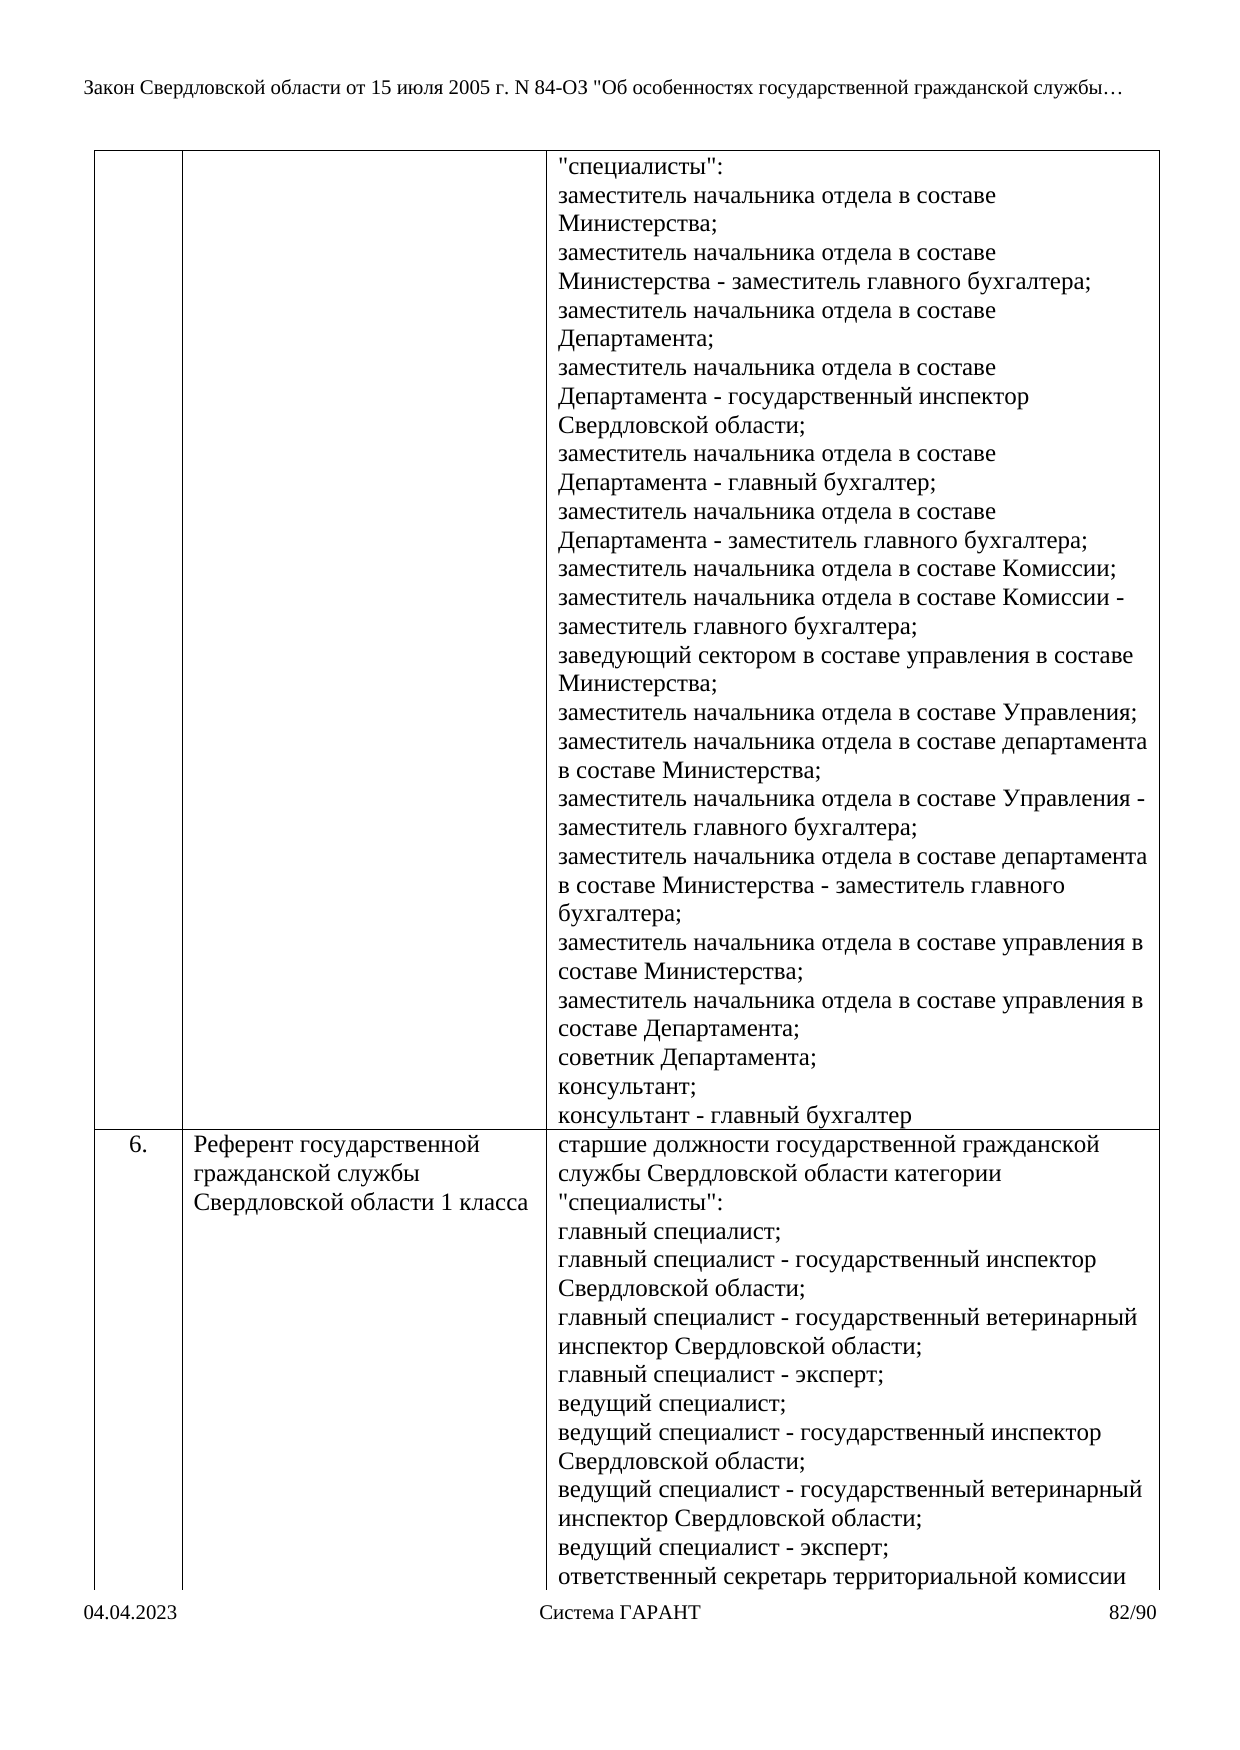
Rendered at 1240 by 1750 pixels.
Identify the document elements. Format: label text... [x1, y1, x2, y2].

table_cell [183, 151, 546, 1128]
table_cell "специалисты": заместитель начальника отдела в составе Министерства; заместитель начальника отдела в составе Министерства - заместитель главного бухгалтера; заместитель начальника отдела в составе Департамента; заместитель начальника отдела в составе Департамента - государственный инспектор Свердловской области; заместитель начальника отдела в составе Департамента - главный бухгалтер; заместитель начальника отдела в составе Департамента - заместитель главного бухгалтера; заместитель начальника отдела в составе Комиссии; заместитель начальника отдела в составе Комиссии - заместитель главного бухгалтера; заведующий сектором в составе управления в составе Министерства; заместитель начальника отдела в составе Управления; заместитель начальника отдела в составе департамента в составе Министерства; заместитель начальника отдела в составе Управления - заместитель главного бухгалтера; заместитель начальника отдела в составе департамента в составе Министерства - заместитель главного бухгалтера; заместитель начальника отдела в составе управления в составе Министерства; заместитель начальника отдела в составе управления в составе Департамента; советник Департамента; консультант; консультант - главный бухгалтер [547, 151, 1159, 1128]
table_cell старшие должности государственной гражданской службы Свердловской области категории "специалисты": главный специалист; главный специалист - государственный инспектор Свердловской области; главный специалист - государственный ветеринарный инспектор Свердловской области; главный специалист - эксперт; ведущий специалист; ведущий специалист - государственный инспектор Свердловской области; ведущий специалист - государственный ветеринарный инспектор Свердловской области; ведущий специалист - эксперт; ответственный секретарь территориальной комиссии [547, 1130, 1159, 1589]
table_cell 6. [95, 1130, 182, 1589]
table_cell Референт государственной гражданской службы Свердловской области 1 класса [183, 1130, 546, 1589]
table_cell [95, 151, 182, 1128]
